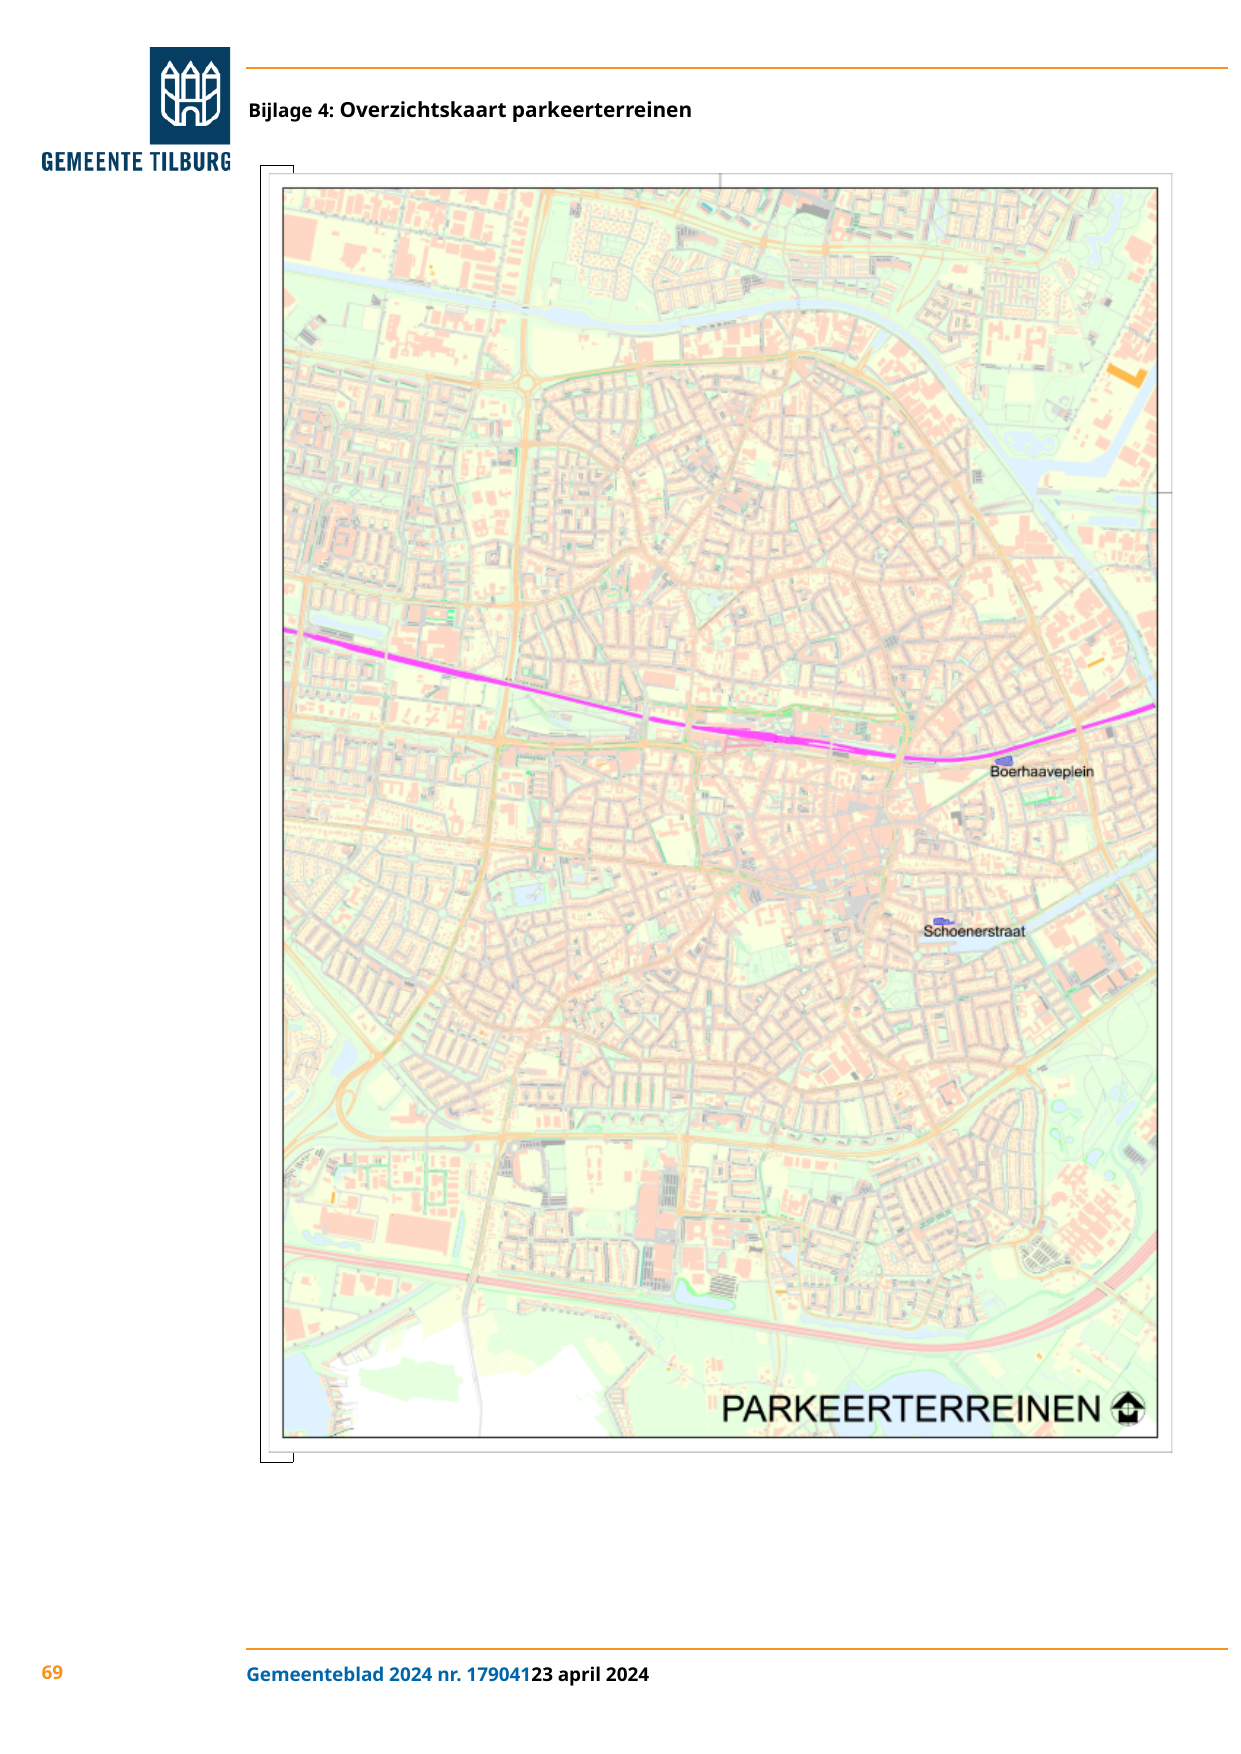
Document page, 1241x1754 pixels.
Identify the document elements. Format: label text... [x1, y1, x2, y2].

picture [41, 47, 231, 172]
text Bijlage 4: Overzichtskaart parkeerterreinen [248, 95, 1152, 123]
picture [268, 173, 1173, 1453]
